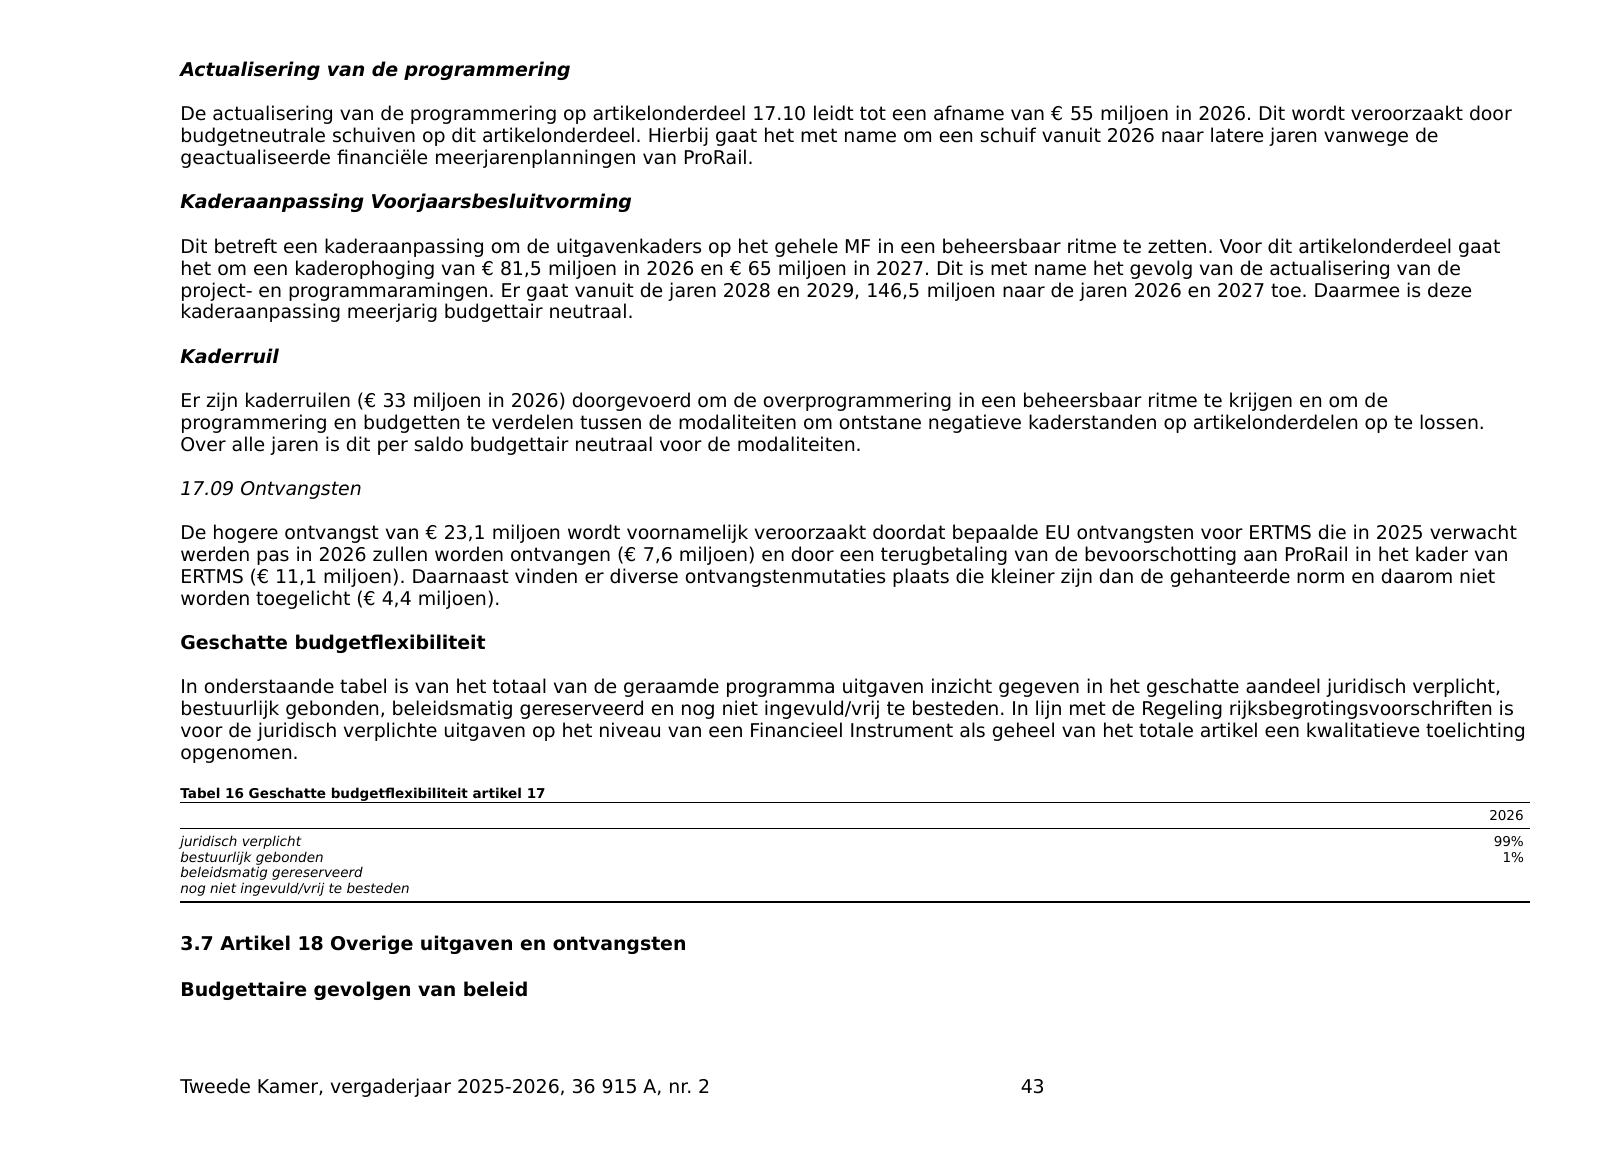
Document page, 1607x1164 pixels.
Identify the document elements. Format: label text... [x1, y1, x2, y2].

subtitle Kaderruil [180, 346, 1529, 368]
table_cell bestuurlijk gebonden [180, 850, 1349, 865]
subtitle 17.09 Ontvangsten [180, 478, 1529, 500]
subtitle 3.7 Artikel 18 Overige uitgaven en ontvangsten [180, 932, 1529, 954]
table_cell 1% [1350, 850, 1529, 865]
subtitle Geschatte budgetflexibiliteit [180, 632, 1529, 654]
table_cell [180, 803, 1349, 828]
table_cell [1350, 881, 1529, 901]
table_cell [1350, 865, 1529, 881]
text Budgettaire gevolgen van beleid [180, 979, 1529, 1001]
table_cell 99% [1350, 829, 1529, 849]
table_cell beleidsmatig gereserveerd [180, 865, 1349, 881]
text In onderstaande tabel is van het totaal van de geraamde programma uitgaven inzicht gegeven in het geschatte aandeel juridisch verplicht, bestuurlijk gebonden, beleidsmatig gereserveerd en nog niet ingevuld/vrij te besteden. In lijn met de Regeling rijksbegrotingsvoorschriften is voor de juridisch verplichte uitgaven op het niveau van een Financieel Instrument als geheel van het totale artikel een kwalitatieve toelichting opgenomen. [180, 676, 1529, 764]
table_header Tabel 16 Geschatte budgetflexibiliteit artikel 17 [180, 786, 1529, 802]
subtitle Kaderaanpassing Voorjaarsbesluitvorming [180, 191, 1529, 213]
table_cell 2026 [1350, 803, 1529, 828]
text Dit betreft een kaderaanpassing om de uitgavenkaders op het gehele MF in een beheersbaar ritme te zetten. Voor dit artikelonderdeel gaat het om een kaderophoging van € 81,5 miljoen in 2026 en € 65 miljoen in 2027. Dit is met name het gevolg van de actualisering van de project- en programmaramingen. Er gaat vanuit de jaren 2028 en 2029, 146,5 miljoen naar de jaren 2026 en 2027 toe. Daarmee is deze kaderaanpassing meerjarig budgettair neutraal. [180, 236, 1529, 323]
text De actualisering van de programmering op artikelonderdeel 17.10 leidt tot een afname van € 55 miljoen in 2026. Dit wordt veroorzaakt door budgetneutrale schuiven op dit artikelonderdeel. Hierbij gaat het met name om een schuif vanuit 2026 naar latere jaren vanwege de geactualiseerde financiële meerjarenplanningen van ProRail. [180, 103, 1529, 169]
text Er zijn kaderruilen (€ 33 miljoen in 2026) doorgevoerd om de overprogrammering in een beheersbaar ritme te krijgen en om de programmering en budgetten te verdelen tussen de modaliteiten om ontstane negatieve kaderstanden op artikelonderdelen op te lossen. Over alle jaren is dit per saldo budgettair neutraal voor de modaliteiten. [180, 390, 1529, 456]
subtitle Actualisering van de programmering [180, 59, 1529, 81]
text De hogere ontvangst van € 23,1 miljoen wordt voornamelijk veroorzaakt doordat bepaalde EU ontvangsten voor ERTMS die in 2025 verwacht werden pas in 2026 zullen worden ontvangen (€ 7,6 miljoen) en door een terugbetaling van de bevoorschotting aan ProRail in het kader van ERTMS (€ 11,1 miljoen). Daarnaast vinden er diverse ontvangstenmutaties plaats die kleiner zijn dan de gehanteerde norm en daarom niet worden toegelicht (€ 4,4 miljoen). [180, 522, 1529, 610]
table_cell nog niet ingevuld/vrij te besteden [180, 881, 1349, 901]
table_cell juridisch verplicht [180, 829, 1349, 849]
